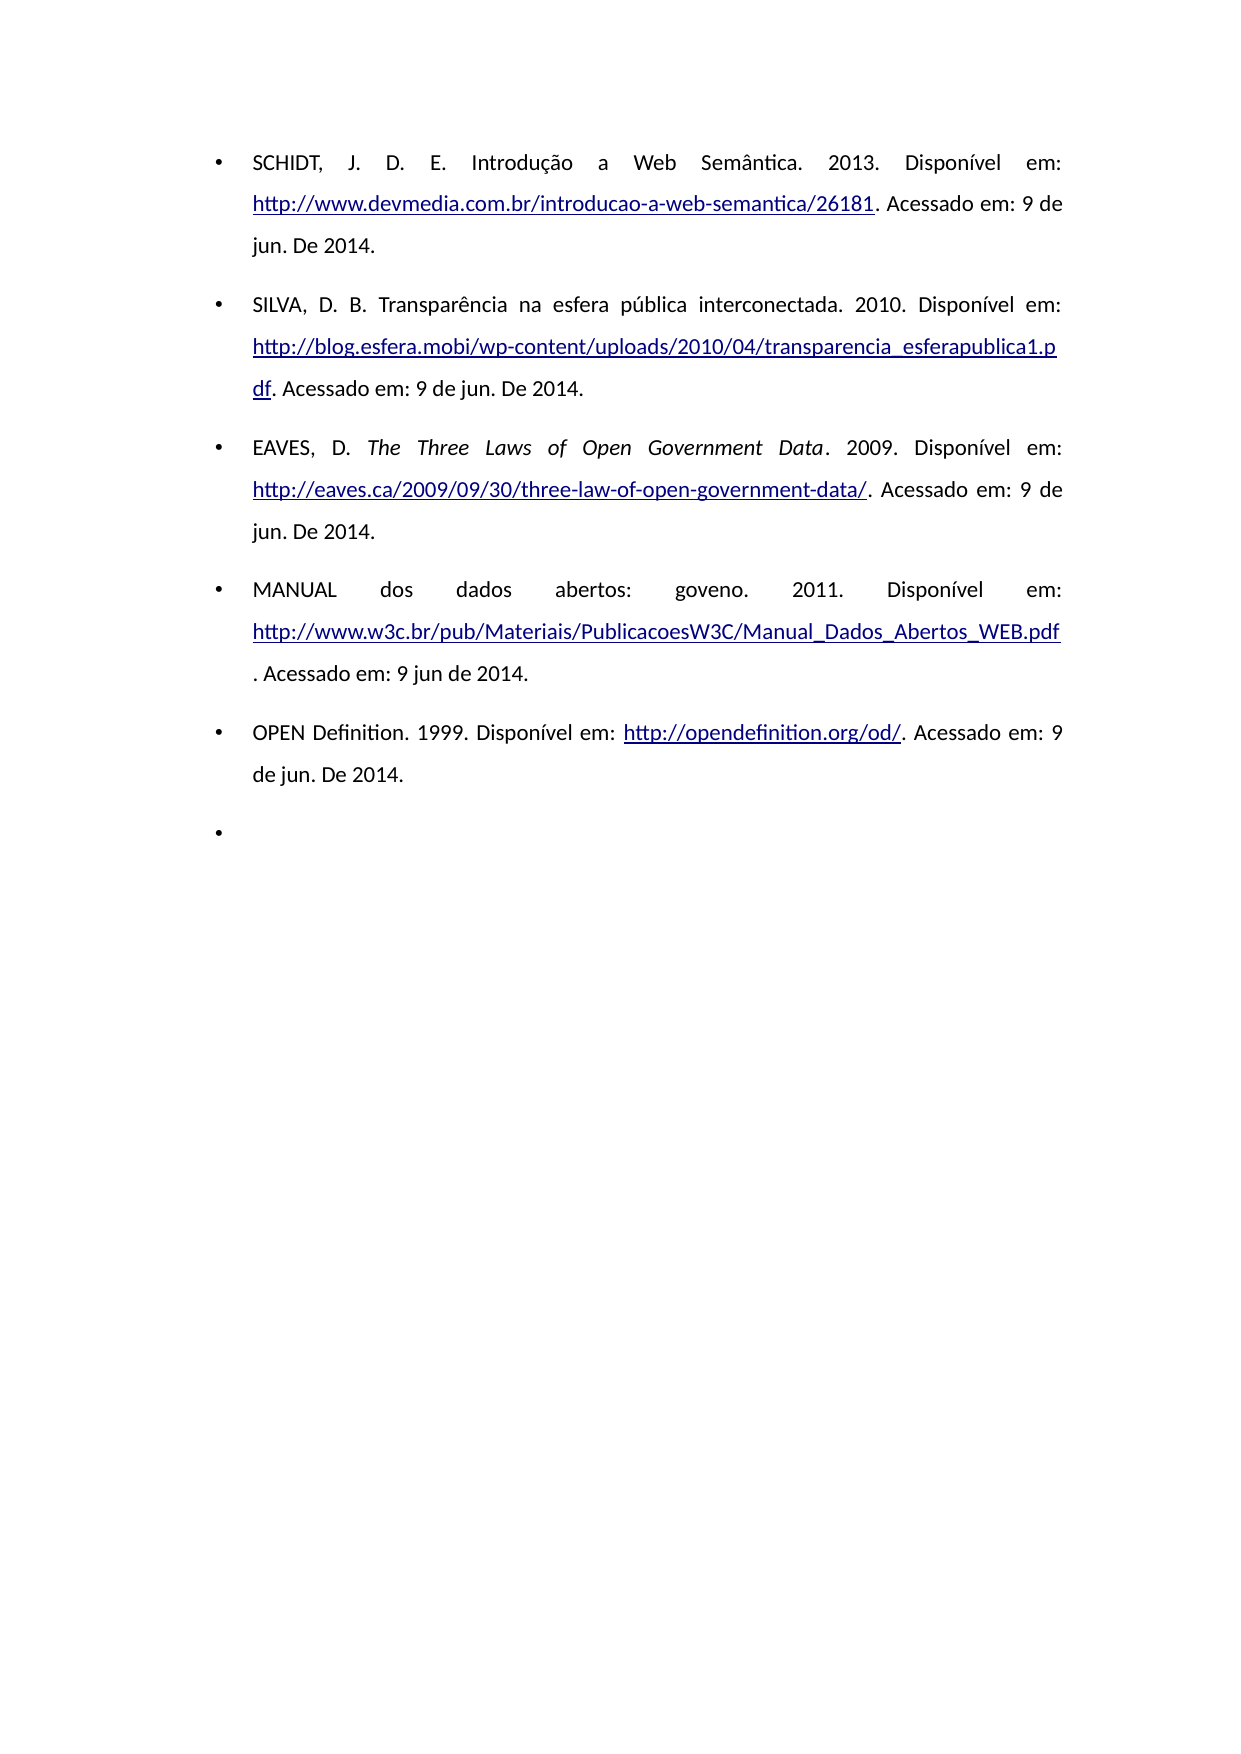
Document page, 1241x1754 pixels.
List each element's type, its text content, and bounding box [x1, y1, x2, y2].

list EAVES, D. The Three Laws of Open Government Data. 2009. Disponível em: http://eaves.ca/2009/09/30/three-law-of-open-government-data/. Acessado em: 9 de jun. De 2014. [215, 433, 1063, 545]
list SCHIDT, J. D. E. Introdução a Web Semântica. 2013. Disponível em: http://www.devmedia.com.br/introducao-a-web-semantica/26181. Acessado em: 9 de jun. De 2014. [215, 148, 1063, 259]
list SILVA, D. B. Transparência na esfera pública interconectada. 2010. Disponível em: http://blog.esfera.mobi/wp-content/uploads/2010/04/transparencia_esferapublica1.pdf. Acessado em: 9 de jun. De 2014. [215, 290, 1063, 402]
list MANUAL dos dados abertos: goveno. 2011. Disponível em: http://www.w3c.br/pub/Materiais/PublicacoesW3C/Manual_Dados_Abertos_WEB.pdf. Acessado em: 9 jun de 2014. [215, 575, 1063, 687]
list OPEN Definition. 1999. Disponível em: http://opendefinition.org/od/. Acessado em: 9 de jun. De 2014. [215, 718, 1063, 788]
